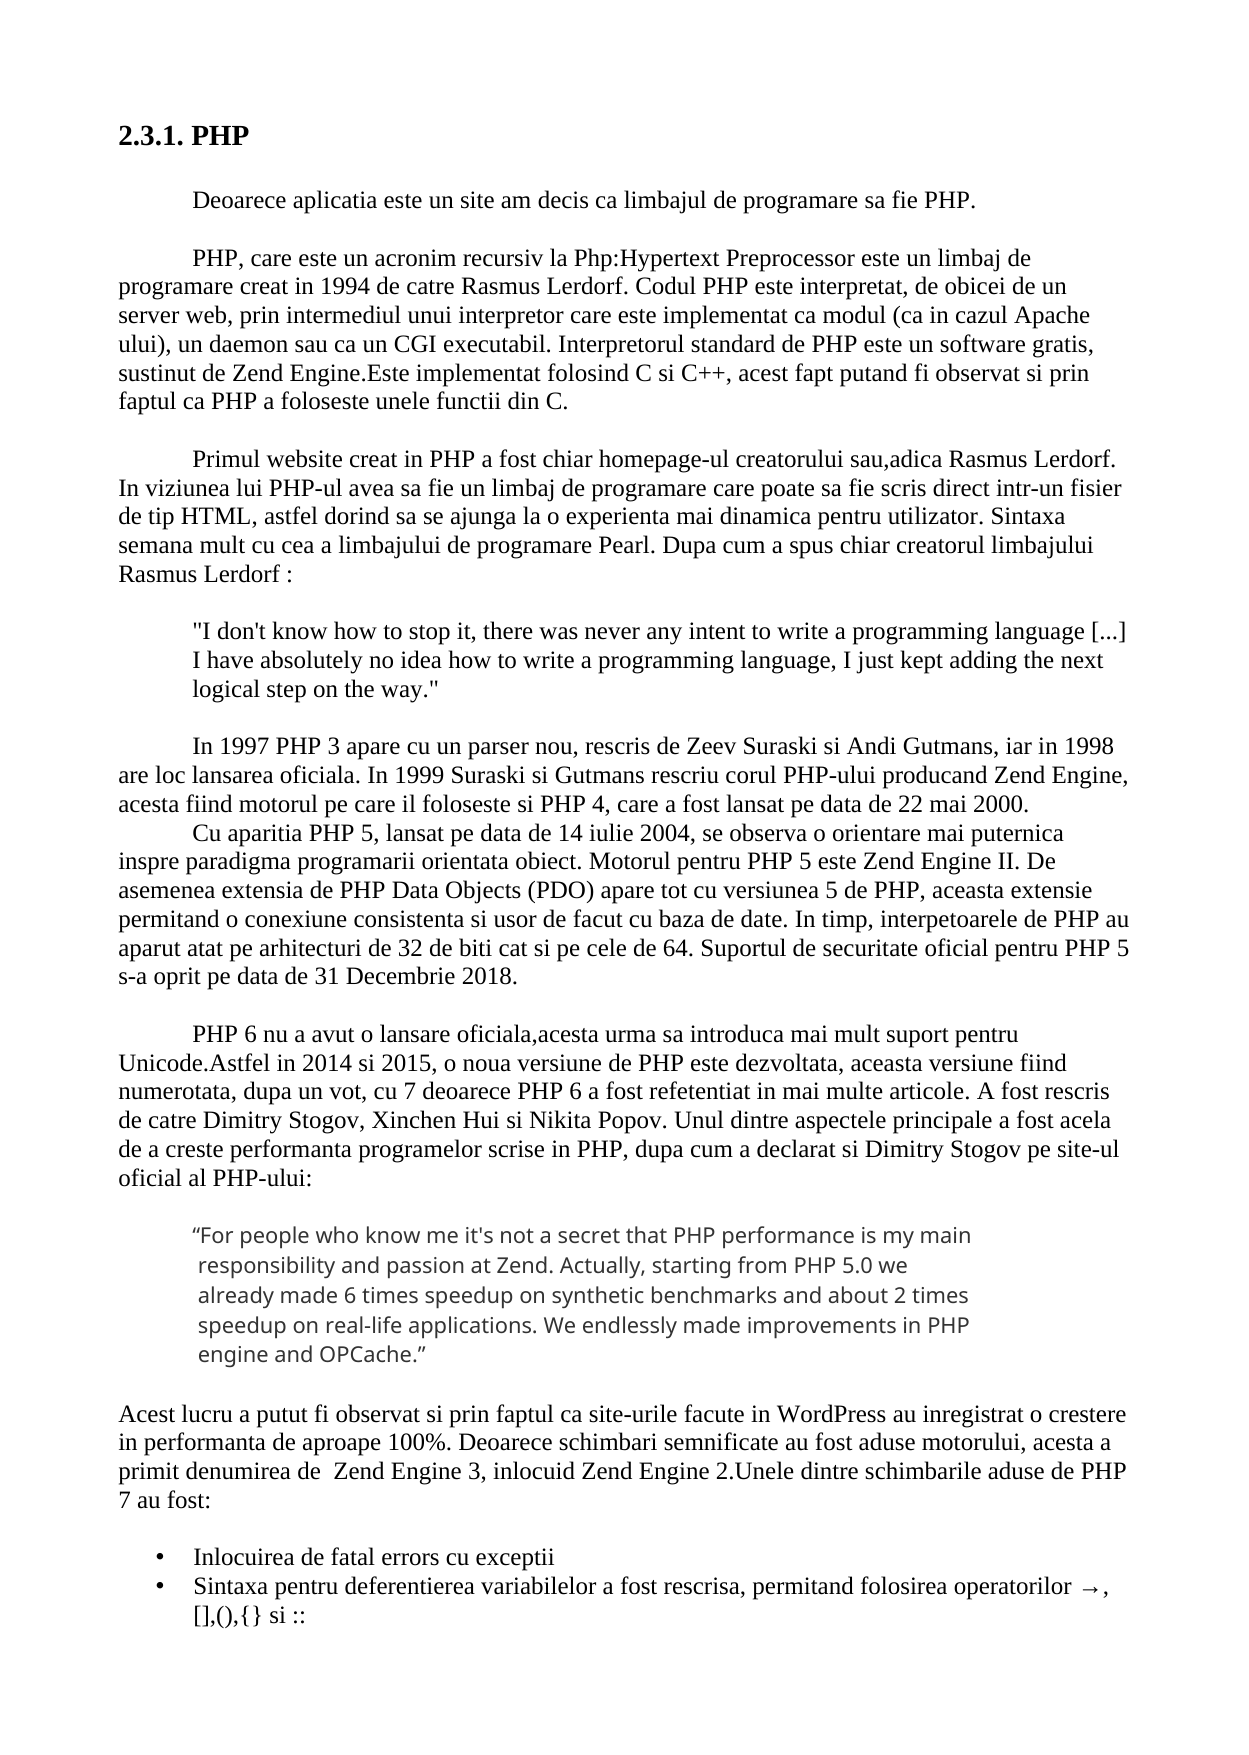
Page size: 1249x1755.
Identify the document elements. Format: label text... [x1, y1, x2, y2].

text PHP 6 nu a avut o lansare oficiala,acesta urma sa introduca mai mult suport pentru Unicode.Astfel in 2014 si 2015, o noua versiune de PHP este dezvoltata, aceasta versiune fiind numerotata, dupa un vot, cu 7 deoarece PHP 6 a fost refetentiat in mai multe articole. A fost rescris de catre Dimitry Stogov, Xinchen Hui si Nikita Popov. Unul dintre aspectele principale a fost acela de a creste performanta programelor scrise in PHP, dupa cum a declarat si Dimitry Stogov pe site-ul oficial al PHP-ului: [118, 1019, 1130, 1191]
text In 1997 PHP 3 apare cu un parser nou, rescris de Zeev Suraski si Andi Gutmans, iar in 1998 are loc lansarea oficiala. In 1999 Suraski si Gutmans rescriu corul PHP-ului producand Zend Engine, acesta fiind motorul pe care il foloseste si PHP 4, care a fost lansat pe data de 22 mai 2000. [118, 731, 1130, 818]
text speedup on real-life applications. We endlessly made improvements in PHP [192, 1309, 1130, 1339]
text Cu aparitia PHP 5, lansat pe data de 14 iulie 2004, se observa o orientare mai puternica inspre paradigma programarii orientata obiect. Motorul pentru PHP 5 este Zend Engine II. De asemenea extensia de PHP Data Objects (PDO) apare tot cu versiunea 5 de PHP, aceasta extensie permitand o conexiune consistenta si usor de facut cu baza de date. In timp, interpetoarele de PHP au aparut atat pe arhitecturi de 32 de biti cat si pe cele de 64. Suportul de securitate oficial pentru PHP 5 s-a oprit pe data de 31 Decembrie 2018. [118, 818, 1130, 990]
list Sintaxa pentru deferentierea variabilelor a fost rescrisa, permitand folosirea operatorilor →,[],(),{} si :: [156, 1571, 1130, 1629]
text PHP, care este un acronim recursiv la Php:Hypertext Preprocessor este un limbaj de programare creat in 1994 de catre Rasmus Lerdorf. Codul PHP este interpretat, de obicei de un server web, prin intermediul unui interpretor care este implementat ca modul (ca in cazul Apache ului), un daemon sau ca un CGI executabil. Interpretorul standard de PHP este un software gratis, sustinut de Zend Engine.Este implementat folosind C si C++, acest fapt putand fi observat si prin faptul ca PHP a foloseste unele functii din C. [118, 243, 1130, 415]
text engine and OPCache.” [192, 1339, 1130, 1369]
text 2.3.1. PHP [118, 118, 1130, 152]
text “For people who know me it's not a secret that PHP performance is my main [192, 1220, 1130, 1250]
text responsibility and passion at Zend. Actually, starting from PHP 5.0 we [192, 1250, 1130, 1280]
text already made 6 times speedup on synthetic benchmarks and about 2 times [192, 1280, 1130, 1309]
text Deoarece aplicatia este un site am decis ca limbajul de programare sa fie PHP. [118, 185, 1130, 214]
text Primul website creat in PHP a fost chiar homepage-ul creatorului sau,adica Rasmus Lerdorf. In viziunea lui PHP-ul avea sa fie un limbaj de programare care poate sa fie scris direct intr-un fisier de tip HTML, astfel dorind sa se ajunga la o experienta mai dinamica pentru utilizator. Sintaxa semana mult cu cea a limbajului de programare Pearl. Dupa cum a spus chiar creatorul limbajului Rasmus Lerdorf : [118, 444, 1130, 588]
text "I don't know how to stop it, there was never any intent to write a programming language [...] I have absolutely no idea how to write a programming language, I just kept adding the next logical step on the way." [192, 616, 1130, 703]
text Acest lucru a putut fi observat si prin faptul ca site-urile facute in WordPress au inregistrat o crestere in performanta de aproape 100%. Deoarece schimbari semnificate au fost aduse motorului, acesta a primit denumirea de Zend Engine 3, inlocuid Zend Engine 2.Unele dintre schimbarile aduse de PHP 7 au fost: [118, 1399, 1130, 1514]
list Inlocuirea de fatal errors cu exceptii [156, 1542, 1130, 1571]
